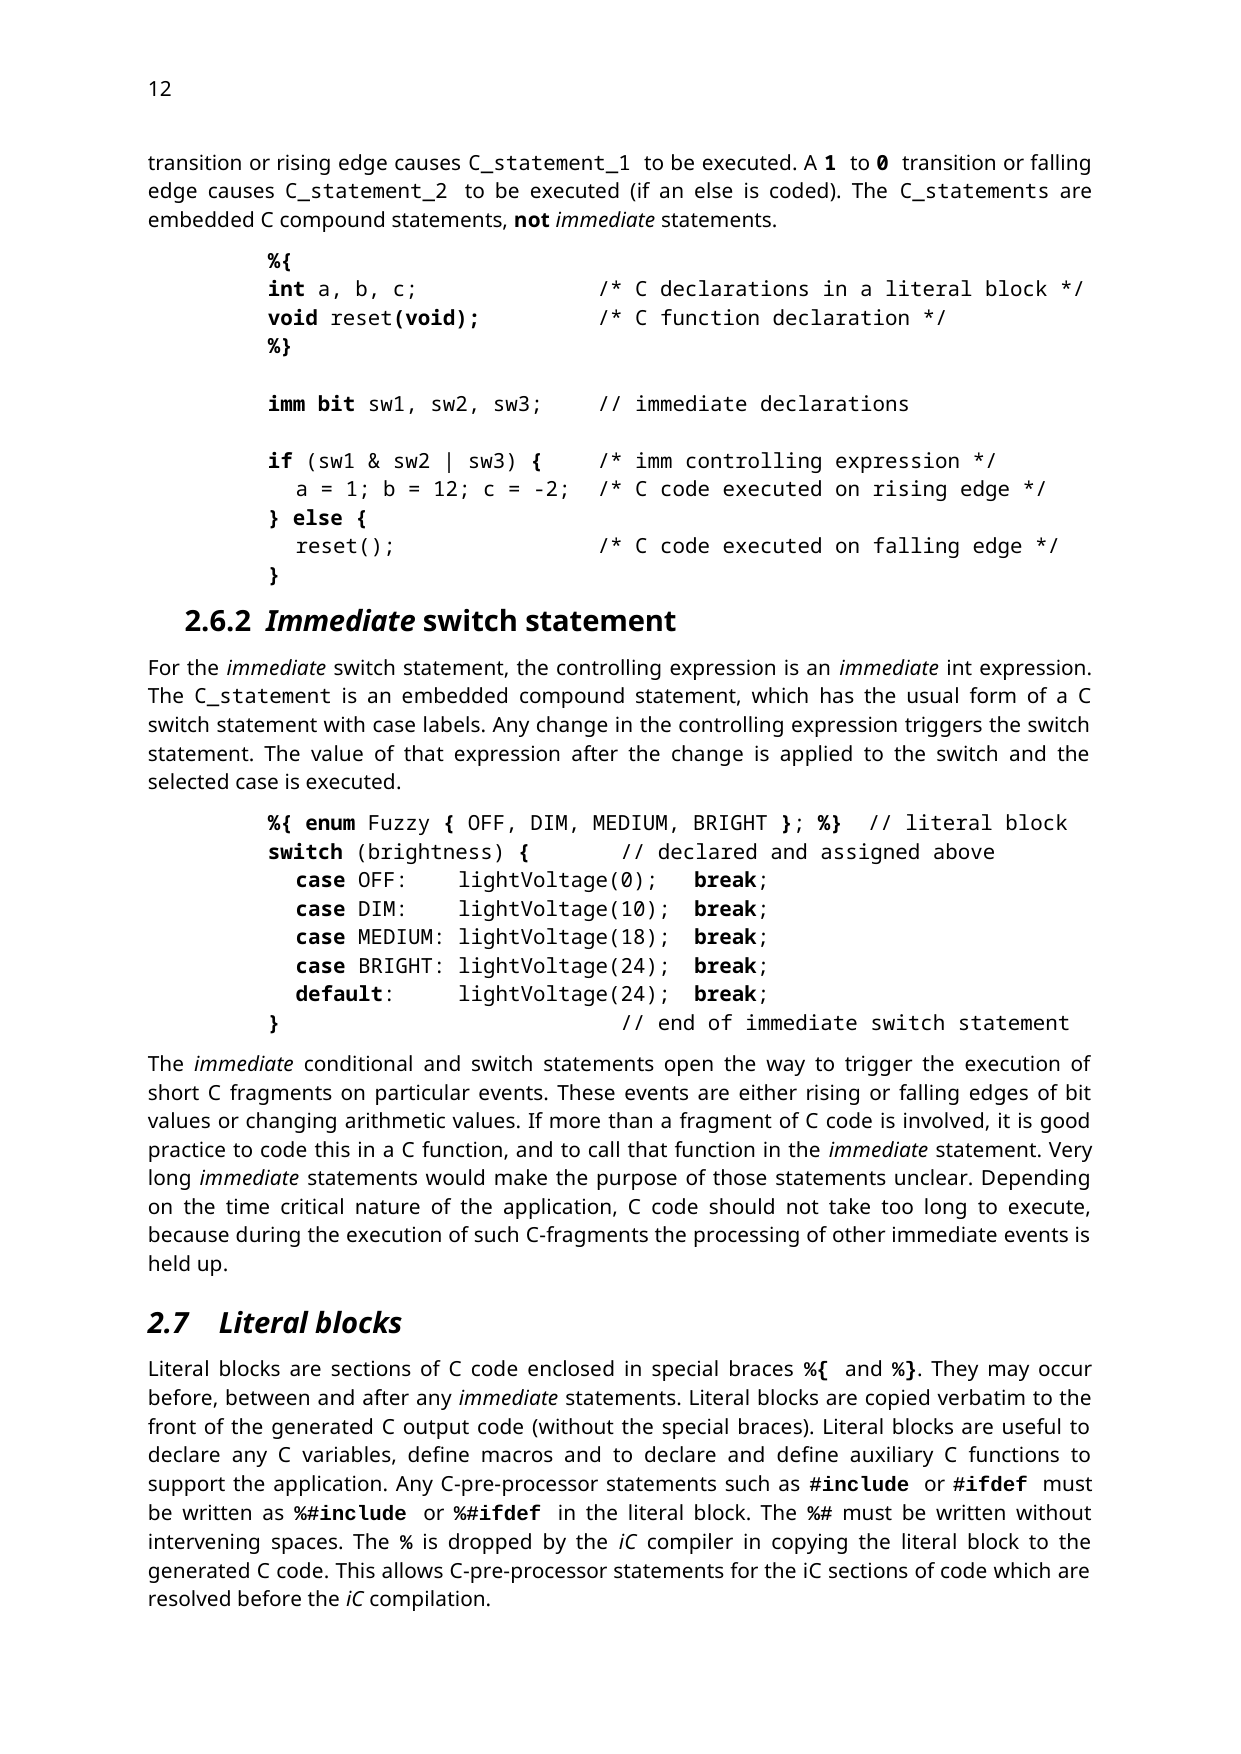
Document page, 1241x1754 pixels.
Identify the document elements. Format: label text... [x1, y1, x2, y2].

text The immediate conditional and switch statements open the way to trigger the execution of short C fragments on particular events. These events are either rising or falling edges of bit values or changing arithmetic values. If more than a fragment of C code is involved, it is good practice to code this in a C function, and to call that function in the immediate statement. Very long immediate statements would make the purpose of those statements unclear. Depending on the time critical nature of the application, C code should not take too long to execute, because during the execution of such C-fragments the processing of other immediate events is held up. [148, 1049, 1092, 1277]
text For the immediate switch statement, the controlling expression is an immediate int expression. The C_statement is an embedded compound statement, which has the usual form of a C switch statement with case labels. Any change in the controlling expression triggers the switch statement. The value of that expression after the change is applied to the switch and the selected case is executed. [148, 653, 1092, 796]
text Literal blocks are sections of C code enclosed in special braces %{ and %}. They may occur before, between and after any immediate statements. Literal blocks are copied verbatim to the front of the generated C output code (without the special braces). Literal blocks are useful to declare any C variables, define macros and to declare and define auxiliary C functions to support the application. Any C-pre-processor statements such as #include or #ifdef must be written as %#include or %#ifdef in the literal block. The %# must be written without intervening spaces. The % is dropped by the iC compiler in copying the literal block to the generated C code. This allows C-pre-processor statements for the iC sections of code which are resolved before the iC compilation. [148, 1354, 1092, 1613]
text %{ enum Fuzzy { OFF, DIM, MEDIUM, BRIGHT }; %} // literal block switch (brightness) { // declared and assigned above case OFF: lightVoltage(0); break; case DIM: lightVoltage(10); break; case MEDIUM: lightVoltage(18); break; case BRIGHT: lightVoltage(24); break; default: lightVoltage(24); break; } // end of immediate switch statement [268, 808, 1092, 1036]
text transition or rising edge causes C_statement_1 to be executed. A 1 to 0 transition or falling edge causes C_statement_2 to be executed (if an else is coded). The C_statements are embedded C compound statements, not immediate statements. [148, 148, 1092, 233]
subtitle Literal blocks [148, 1302, 1092, 1342]
subtitle Immediate switch statement [184, 601, 1092, 640]
text %{ int a, b, c; /* C declarations in a literal block */ void reset(void); /* C function declaration */ %} imm bit sw1, sw2, sw3; // immediate declarations if (sw1 & sw2 | sw3) { /* imm controlling expression */ a = 1; b = 12; c = -2; /* C code executed on rising edge */ } else { reset(); /* C code executed on falling edge */ } [268, 246, 1092, 588]
